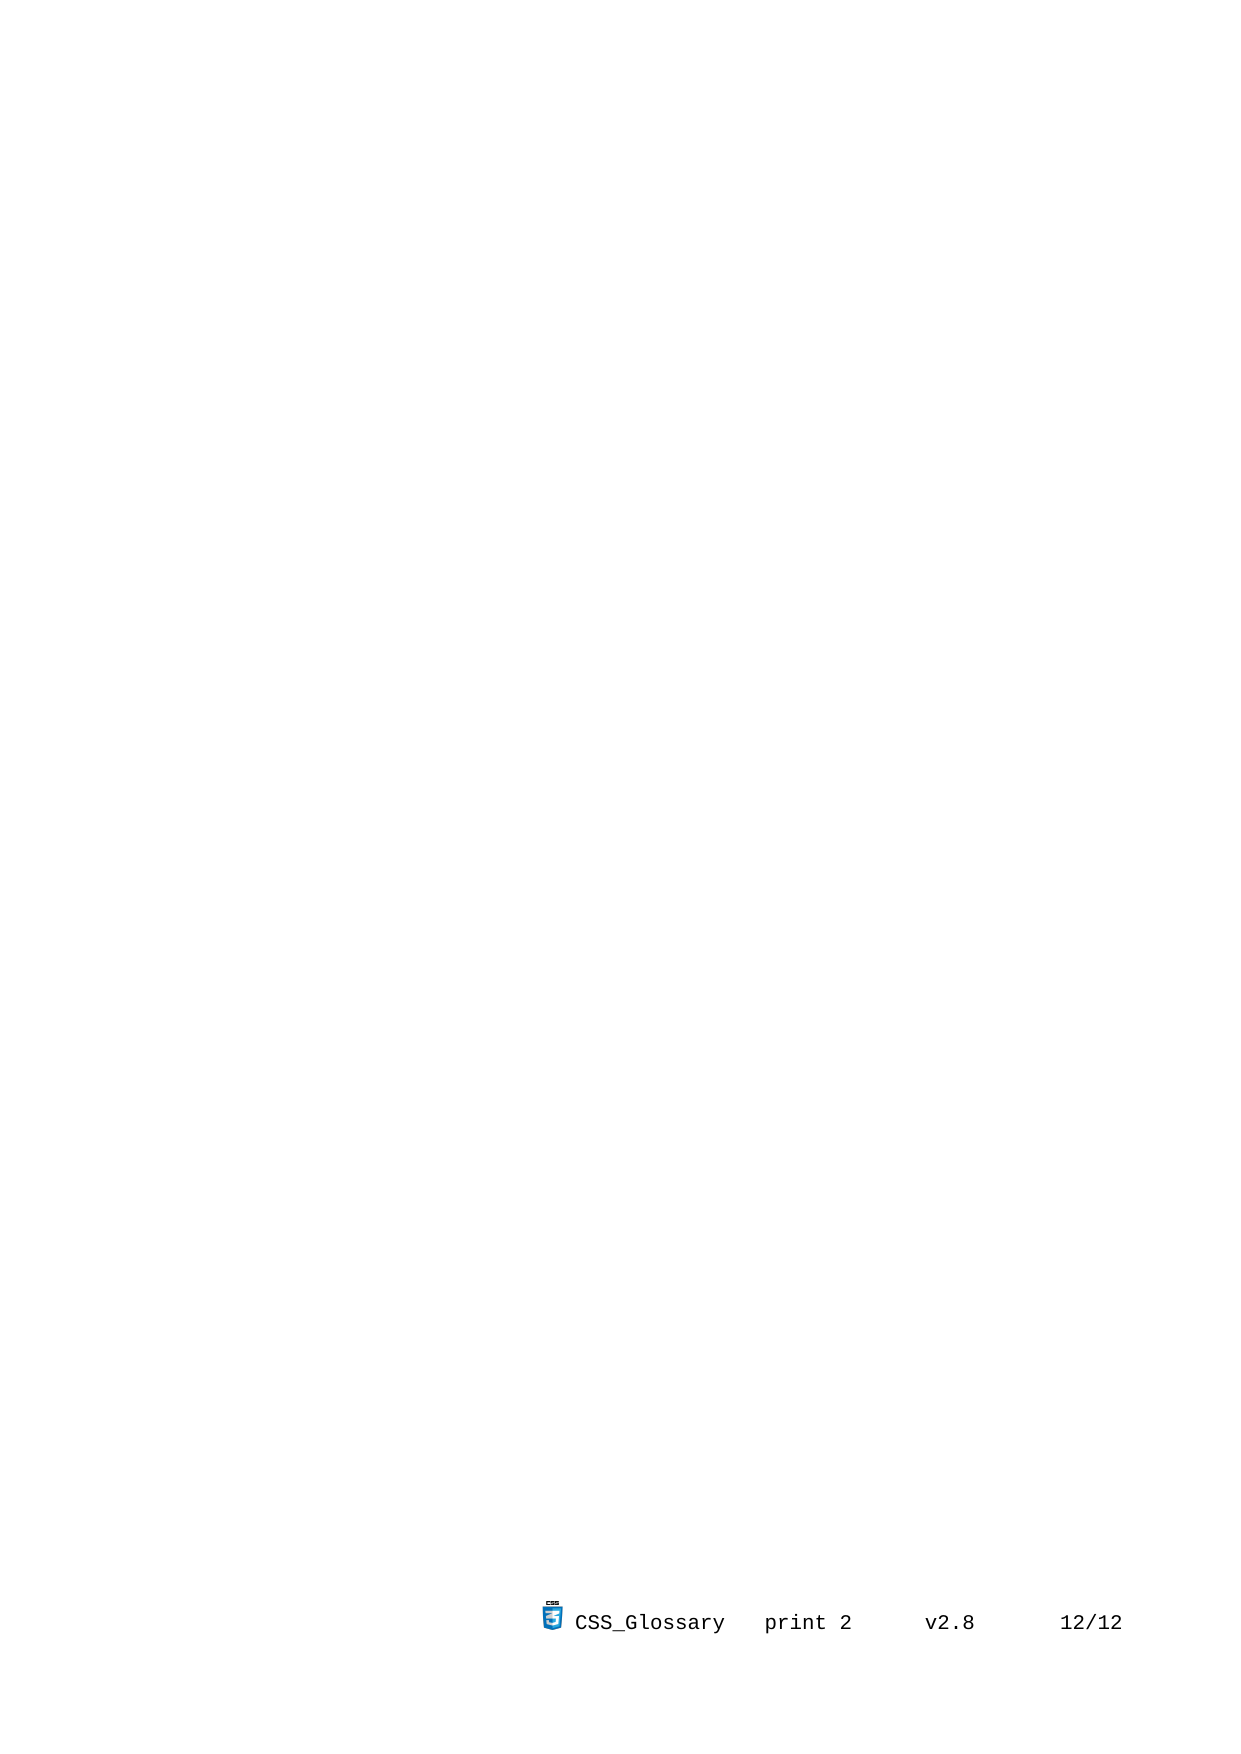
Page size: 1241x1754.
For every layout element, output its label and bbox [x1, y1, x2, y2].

picture [542, 1601, 563, 1630]
